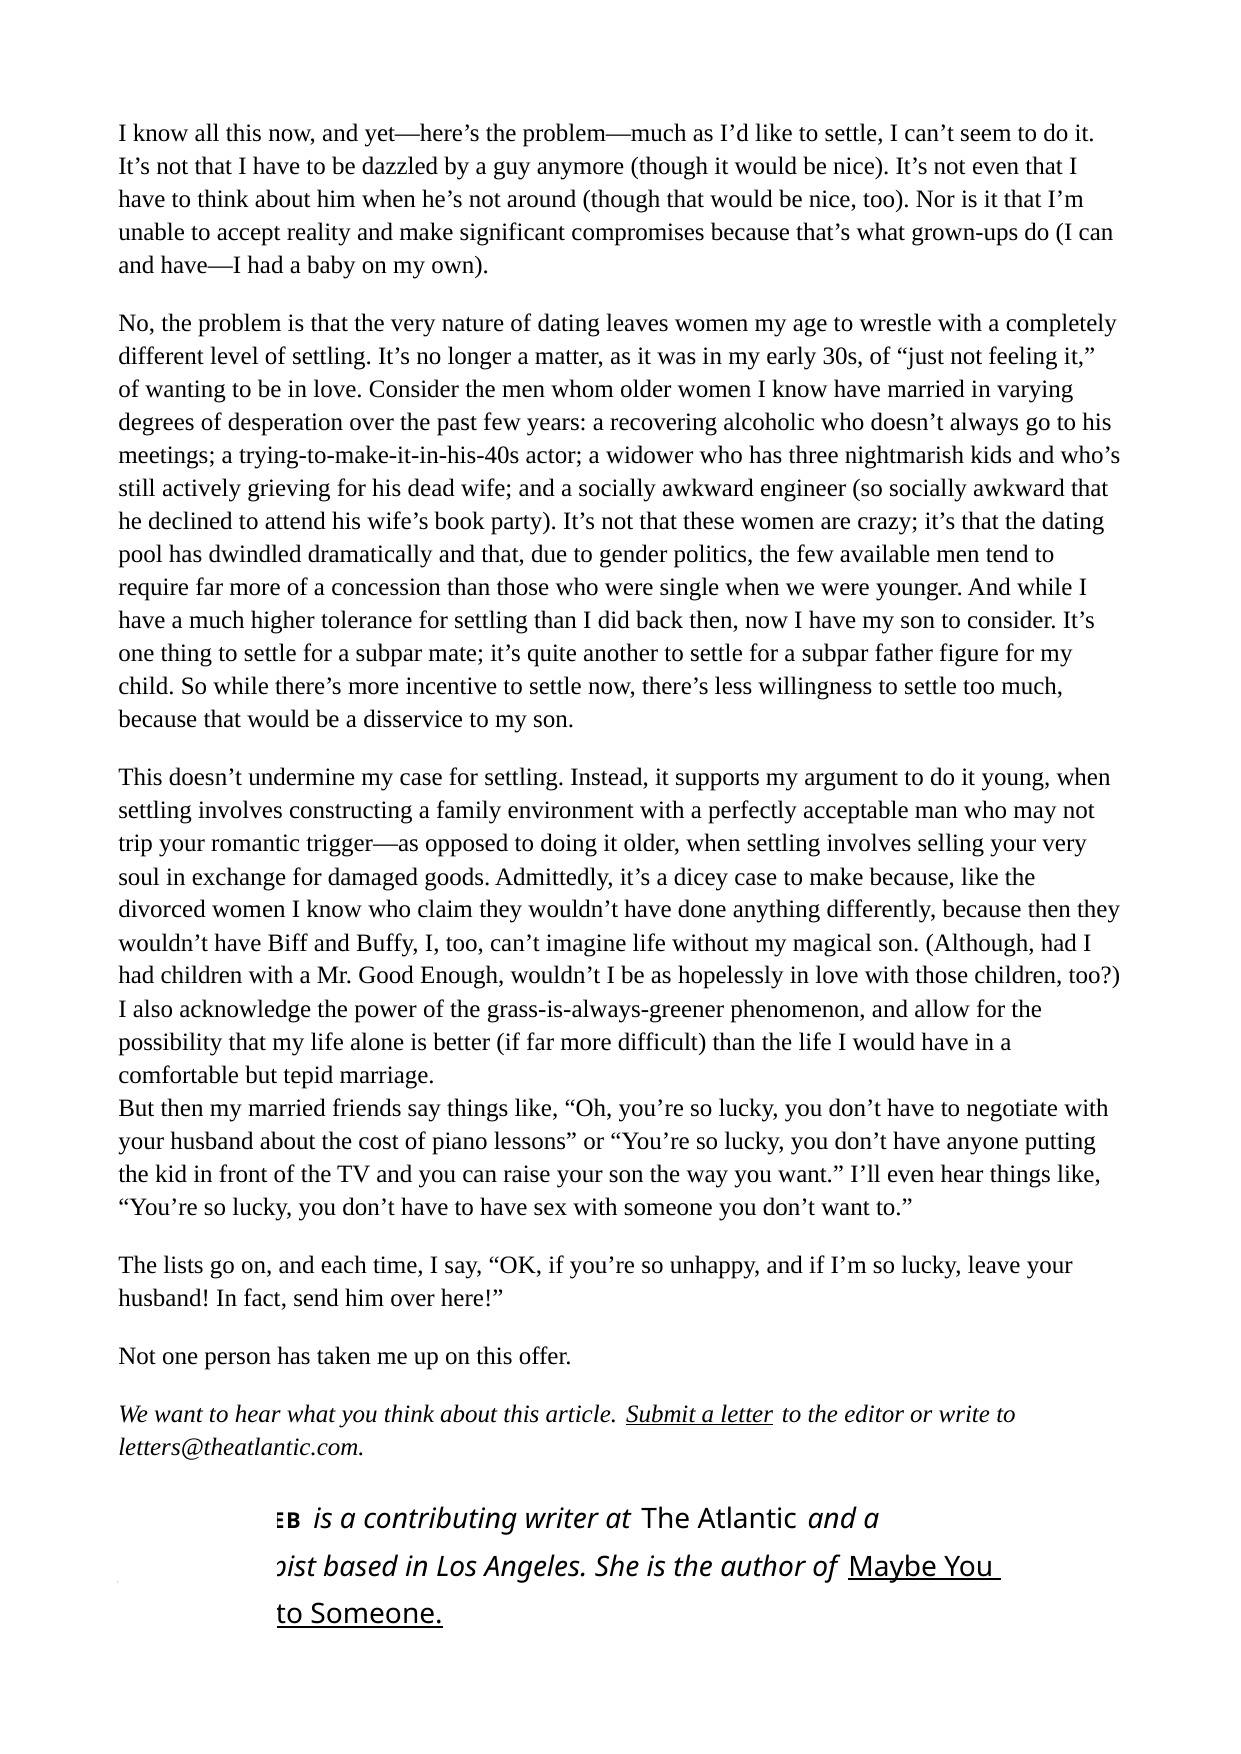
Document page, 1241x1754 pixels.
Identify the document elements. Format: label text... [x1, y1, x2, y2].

text We want to hear what you think about this article. Submit a letter to the editor or write to letters@theatlantic.com. [118, 1399, 1122, 1461]
text I know all this now, and yet—here’s the problem—much as I’d like to settle, I can’t seem to do it. It’s not that I have to be dazzled by a guy anymore (though it would be nice). It’s not even that I have to think about him when he’s not around (though that would be nice, too). Nor is it that I’m unable to accept reality and make significant compromises because that’s what grown-ups do (I can and have—I had a baby on my own). [118, 118, 1122, 279]
text No, the problem is that the very nature of dating leaves women my age to wrestle with a completely different level of settling. It’s no longer a matter, as it was in my early 30s, of “just not feeling it,” of wanting to be in love. Consider the men whom older women I know have married in varying degrees of desperation over the past few years: a recovering alcoholic who doesn’t always go to his meetings; a trying-to-make-it-in-his-40s actor; a widower who has three nightmarish kids and who’s still actively grieving for his dead wife; and a socially awkward engineer (so socially awkward that he declined to attend his wife’s book party). It’s not that these women are crazy; it’s that the dating pool has dwindled dramatically and that, due to gender politics, the few available men tend to require far more of a concession than those who were single when we were younger. And while I have a much higher tolerance for settling than I did back then, now I have my son to consider. It’s one thing to settle for a subpar mate; it’s quite another to settle for a subpar father figure for my child. So while there’s more incentive to settle now, there’s less willingness to settle too much, because that would be a disservice to my son. [118, 308, 1122, 733]
text The lists go on, and each time, I say, “OK, if you’re so unhappy, and if I’m so lucky, leave your husband! In fact, send him over here!” [118, 1250, 1122, 1312]
text This doesn’t undermine my case for settling. Instead, it supports my argument to do it young, when settling involves constructing a family environment with a perfectly acceptable man who may not trip your romantic trigger—as opposed to doing it older, when settling involves selling your very soul in exchange for damaged goods. Admittedly, it’s a dicey case to make because, like the divorced women I know who claim they wouldn’t have done anything differently, because then they wouldn’t have Biff and Buffy, I, too, can’t imagine life without my magical son. (Although, had I had children with a Mr. Good Enough, wouldn’t I be as hopelessly in love with those children, too?) I also acknowledge the power of the grass-is-always-greener phenomenon, and allow for the possibility that my life alone is better (if far more difficult) than the life I would have in a comfortable but tepid marriage. [118, 762, 1122, 1088]
text LORI GOTTLIEB is a contributing writer at The Atlantic and a psychotherapist based in Los Angeles. She is the author of Maybe You Should Talk to Someone. [118, 1498, 1084, 1664]
text But then my married friends say things like, “Oh, you’re so lucky, you don’t have to negotiate with your husband about the cost of piano lessons” or “You’re so lucky, you don’t have anyone putting the kid in front of the TV and you can raise your son the way you want.” I’ll even hear things like, “You’re so lucky, you don’t have to have sex with someone you don’t want to.” [118, 1093, 1122, 1221]
text Not one person has taken me up on this offer. [118, 1341, 1122, 1369]
